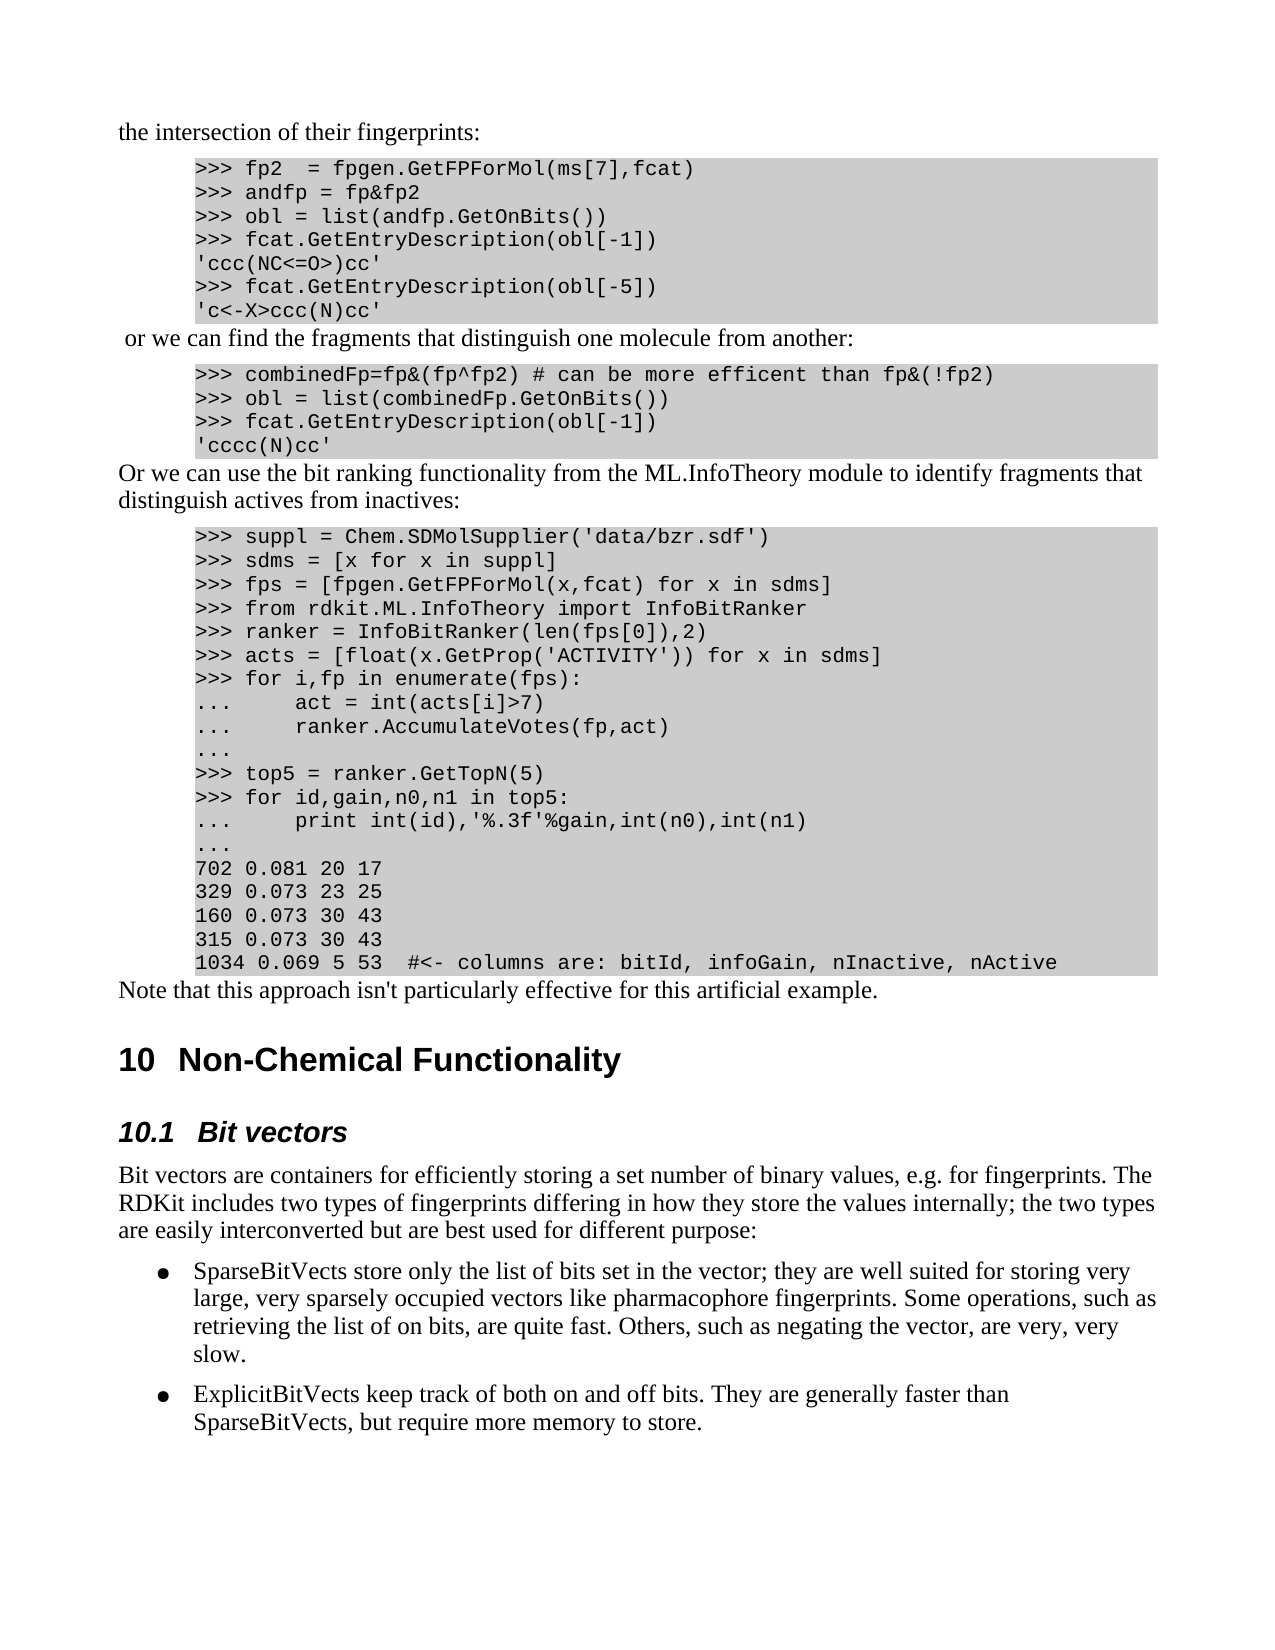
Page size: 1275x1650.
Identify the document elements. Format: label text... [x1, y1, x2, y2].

text 'cccc(N)cc' [195, 435, 1158, 459]
text >>> obl = list(andfp.GetOnBits()) [195, 206, 1158, 229]
text >>> fcat.GetEntryDescription(obl[-1]) [195, 411, 1158, 435]
text 'c<-X>ccc(N)cc' [195, 300, 1158, 324]
list SparseBitVects store only the list of bits set in the vector; they are well suited for storing very large, very sparsely occupied vectors like pharmacophore fingerprints. Some operations, such as retrieving the list of on bits, are quite fast. Others, such as negating the vector, are very, very slow. [156, 1257, 1157, 1368]
text >>> for id,gain,n0,n1 in top5: [195, 787, 1158, 810]
text >>> ranker = InfoBitRanker(len(fps[0]),2) [195, 621, 1158, 645]
text >>> fcat.GetEntryDescription(obl[-1]) [195, 229, 1158, 253]
text Bit vectors are containers for efficiently storing a set number of binary values, e.g. for fingerprints. The RDKit includes two types of fingerprints differing in how they store the values internally; the two types are easily interconverted but are best used for different purpose: [118, 1161, 1157, 1244]
text >>> combinedFp=fp&(fp^fp2) # can be more efficent than fp&(!fp2) [195, 364, 1158, 388]
text 329 0.073 23 25 [195, 881, 1158, 905]
text ... [195, 739, 1158, 763]
text >>> fps = [fpgen.GetFPForMol(x,fcat) for x in sdms] [195, 574, 1158, 597]
text 'ccc(NC<=O>)cc' [195, 253, 1158, 277]
text ... ranker.AccumulateVotes(fp,act) [195, 716, 1158, 739]
text 702 0.081 20 17 [195, 858, 1158, 881]
subtitle Non-Chemical Functionality [118, 1041, 1157, 1078]
text >>> sdms = [x for x in suppl] [195, 550, 1158, 574]
text >>> from rdkit.ML.InfoTheory import InfoBitRanker [195, 597, 1158, 621]
text >>> acts = [float(x.GetProp('ACTIVITY')) for x in sdms] [195, 645, 1158, 668]
text the intersection of their fingerprints: [118, 118, 1157, 146]
text >>> top5 = ranker.GetTopN(5) [195, 763, 1158, 787]
list ExplicitBitVects keep track of both on and off bits. They are generally faster than SparseBitVects, but require more memory to store. [156, 1380, 1157, 1436]
subtitle Bit vectors [118, 1116, 1157, 1149]
text 315 0.073 30 43 [195, 928, 1158, 952]
text ... print int(id),'%.3f'%gain,int(n0),int(n1) [195, 810, 1158, 834]
text >>> obl = list(combinedFp.GetOnBits()) [195, 388, 1158, 411]
text ... [195, 834, 1158, 858]
text ... act = int(acts[i]>7) [195, 692, 1158, 716]
text >>> suppl = Chem.SDMolSupplier('data/bzr.sdf') [195, 527, 1158, 550]
text or we can find the fragments that distinguish one molecule from another: [118, 324, 1157, 352]
text >>> fp2 = fpgen.GetFPForMol(ms[7],fcat) [195, 158, 1158, 182]
text >>> andfp = fp&fp2 [195, 182, 1158, 206]
text >>> fcat.GetEntryDescription(obl[-5]) [195, 277, 1158, 300]
text >>> for i,fp in enumerate(fps): [195, 668, 1158, 692]
text Note that this approach isn't particularly effective for this artificial example. [118, 976, 1157, 1003]
text 1034 0.069 5 53 #<- columns are: bitId, infoGain, nInactive, nActive [195, 952, 1158, 976]
text Or we can use the bit ranking functionality from the ML.InfoTheory module to identify fragments that distinguish actives from inactives: [118, 459, 1157, 514]
text 160 0.073 30 43 [195, 905, 1158, 928]
